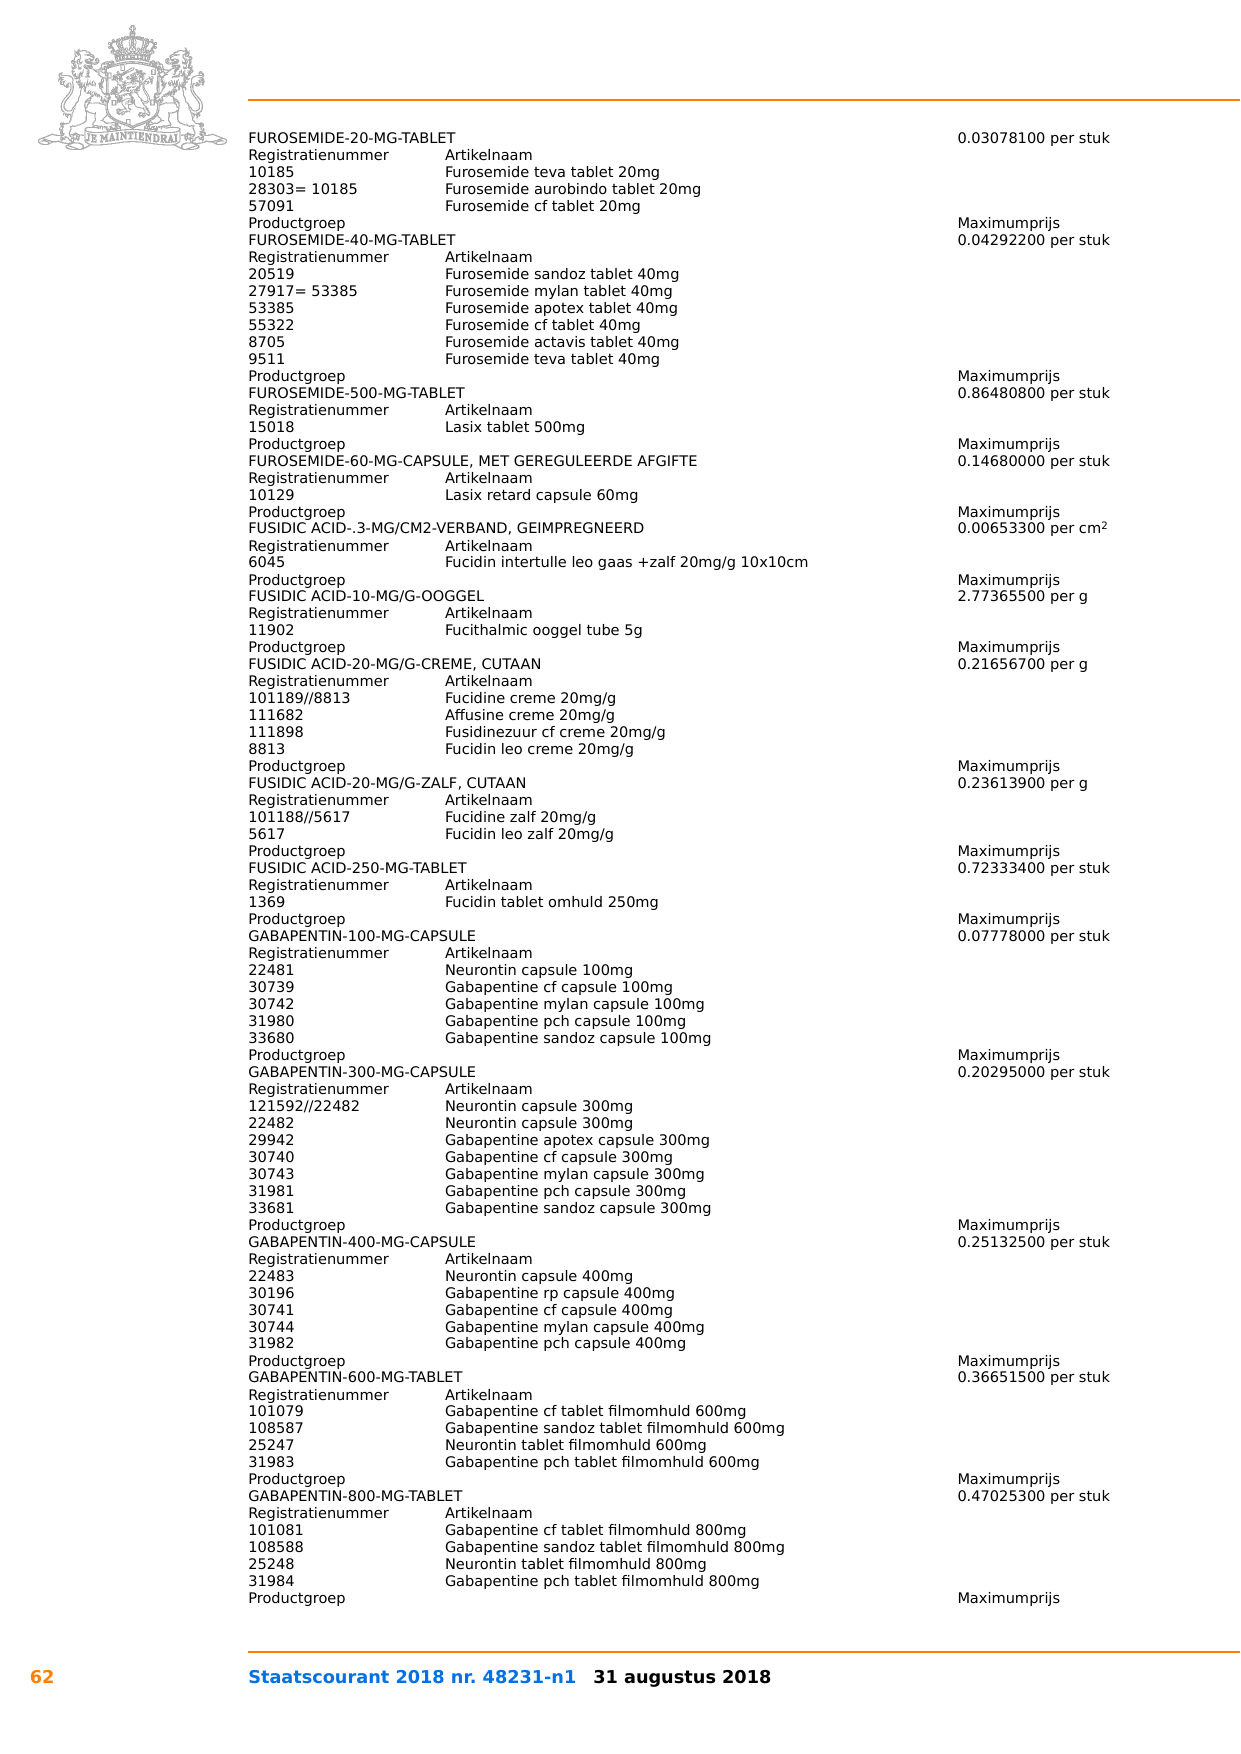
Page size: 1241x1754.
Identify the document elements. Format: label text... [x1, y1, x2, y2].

table_cell [951, 1115, 1163, 1132]
table_cell Productgroep [248, 758, 439, 775]
table_cell 33681 [248, 1200, 439, 1217]
table_cell [439, 368, 951, 384]
table_cell Neurontin capsule 300mg [439, 1098, 951, 1115]
table_cell Furosemide actavis tablet 40mg [439, 334, 951, 351]
table_cell [951, 486, 1163, 503]
table_cell Gabapentine cf capsule 300mg [439, 1149, 951, 1166]
table_cell Artikelnaam [439, 877, 951, 894]
table_cell GABAPENTIN-100-MG-CAPSULE [248, 928, 951, 945]
table_cell GABAPENTIN-300-MG-CAPSULE [248, 1064, 951, 1081]
table_cell [951, 1505, 1163, 1522]
table_cell 31984 [248, 1573, 439, 1590]
table_cell [951, 996, 1163, 1013]
table_cell Gabapentine sandoz tablet filmomhuld 800mg [439, 1539, 951, 1556]
table_cell [951, 351, 1163, 368]
table_cell Fucidin intertulle leo gaas +zalf 20mg/g 10x10cm [439, 554, 951, 571]
table_cell Artikelnaam [439, 1081, 951, 1098]
table_cell Artikelnaam [439, 470, 951, 486]
table_cell 57091 [248, 198, 439, 215]
table_cell Artikelnaam [439, 402, 951, 418]
table_cell [439, 911, 951, 928]
table_cell Artikelnaam [439, 249, 951, 266]
table_cell [951, 1200, 1163, 1217]
table_cell FUROSEMIDE-500-MG-TABLET [248, 385, 951, 402]
table_cell Maximumprijs [951, 436, 1163, 452]
table_cell FUROSEMIDE-60-MG-CAPSULE, MET GEREGULEERDE AFGIFTE [248, 453, 951, 469]
table_cell 31983 [248, 1454, 439, 1471]
table_cell Productgroep [248, 215, 439, 232]
table_cell [951, 979, 1163, 996]
table_cell GABAPENTIN-400-MG-CAPSULE [248, 1234, 951, 1251]
table_cell GABAPENTIN-600-MG-TABLET [248, 1369, 951, 1386]
table_cell FUROSEMIDE-20-MG-TABLET [248, 130, 951, 147]
table_cell Registratienummer [248, 1251, 439, 1267]
table_cell [951, 1081, 1163, 1098]
table_cell [439, 1590, 951, 1607]
table_cell Registratienummer [248, 402, 439, 418]
table_cell Lasix tablet 500mg [439, 419, 951, 436]
table_cell Furosemide apotex tablet 40mg [439, 300, 951, 317]
table_cell [951, 1301, 1163, 1318]
table_cell 20519 [248, 266, 439, 283]
table_cell Neurontin capsule 400mg [439, 1268, 951, 1284]
table_cell 53385 [248, 300, 439, 317]
table_cell 0.07778000 per stuk [951, 928, 1163, 945]
table_cell [951, 1437, 1163, 1454]
table_cell [951, 1522, 1163, 1539]
table_cell Neurontin tablet filmomhuld 600mg [439, 1437, 951, 1454]
table_cell 31981 [248, 1183, 439, 1199]
table_cell [439, 639, 951, 656]
table_cell 108587 [248, 1420, 439, 1437]
table_cell [951, 554, 1163, 571]
table_cell Maximumprijs [951, 571, 1163, 588]
table_cell 0.23613900 per g [951, 775, 1163, 792]
table_cell Artikelnaam [439, 792, 951, 809]
table_cell Registratienummer [248, 877, 439, 894]
table_cell 101081 [248, 1522, 439, 1539]
table_cell Artikelnaam [439, 538, 951, 554]
table_cell Fucithalmic ooggel tube 5g [439, 622, 951, 639]
table_cell Gabapentine sandoz capsule 300mg [439, 1200, 951, 1217]
table_cell [951, 894, 1163, 911]
table_cell [951, 1403, 1163, 1420]
table_cell Gabapentine cf tablet filmomhuld 800mg [439, 1522, 951, 1539]
table_cell Gabapentine pch tablet filmomhuld 600mg [439, 1454, 951, 1471]
table_cell Gabapentine cf capsule 400mg [439, 1301, 951, 1318]
table_cell 25248 [248, 1556, 439, 1573]
table_cell [951, 792, 1163, 809]
table_cell 0.20295000 per stuk [951, 1064, 1163, 1081]
table_cell 10129 [248, 486, 439, 503]
table_cell Maximumprijs [951, 1217, 1163, 1233]
table_cell [951, 826, 1163, 843]
table_cell [951, 1183, 1163, 1199]
table_cell Fucidine zalf 20mg/g [439, 809, 951, 826]
table_cell [951, 962, 1163, 979]
table_cell [951, 249, 1163, 266]
table_cell [951, 622, 1163, 639]
table_cell Artikelnaam [439, 945, 951, 962]
table_cell [951, 1268, 1163, 1284]
table_cell 6045 [248, 554, 439, 571]
table_cell [951, 1030, 1163, 1047]
table_cell 108588 [248, 1539, 439, 1556]
table_cell Furosemide aurobindo tablet 20mg [439, 181, 951, 198]
table_cell 10185 [248, 164, 439, 181]
table_cell Productgroep [248, 571, 439, 588]
table_cell [951, 1132, 1163, 1149]
table_cell Productgroep [248, 1590, 439, 1607]
table_cell Furosemide teva tablet 20mg [439, 164, 951, 181]
table_cell [439, 215, 951, 232]
table_cell 30740 [248, 1149, 439, 1166]
table_cell Gabapentine mylan capsule 300mg [439, 1166, 951, 1183]
table_cell FUSIDIC ACID-250-MG-TABLET [248, 860, 951, 877]
table_cell 31982 [248, 1335, 439, 1352]
table_cell 33680 [248, 1030, 439, 1047]
table_cell [951, 402, 1163, 418]
table_cell 0.04292200 per stuk [951, 232, 1163, 249]
table_cell [951, 181, 1163, 198]
table_cell Maximumprijs [951, 843, 1163, 860]
table_cell [951, 300, 1163, 317]
table_cell [951, 1285, 1163, 1301]
table_cell Neurontin tablet filmomhuld 800mg [439, 1556, 951, 1573]
table_cell 15018 [248, 419, 439, 436]
table_cell [951, 690, 1163, 707]
table_cell 27917= 53385 [248, 283, 439, 300]
table_cell 30742 [248, 996, 439, 1013]
table_cell [439, 1047, 951, 1064]
table_cell Maximumprijs [951, 1353, 1163, 1369]
table_cell 11902 [248, 622, 439, 639]
table_cell [951, 877, 1163, 894]
table_cell [951, 605, 1163, 622]
table_cell Productgroep [248, 368, 439, 384]
table_cell Maximumprijs [951, 639, 1163, 656]
table_cell Neurontin capsule 300mg [439, 1115, 951, 1132]
table_cell Gabapentine pch tablet filmomhuld 800mg [439, 1573, 951, 1590]
table_cell [951, 1556, 1163, 1573]
table_cell Artikelnaam [439, 147, 951, 164]
table_cell [951, 334, 1163, 351]
table_cell FUSIDIC ACID-20-MG/G-CREME, CUTAAN [248, 656, 951, 673]
table_cell [951, 198, 1163, 215]
table_cell [951, 673, 1163, 690]
table_cell Registratienummer [248, 1505, 439, 1522]
table_cell 30741 [248, 1301, 439, 1318]
table_cell [951, 1386, 1163, 1403]
table_cell Registratienummer [248, 1386, 439, 1403]
table_cell [951, 164, 1163, 181]
table_cell 30196 [248, 1285, 439, 1301]
table_cell Furosemide cf tablet 40mg [439, 317, 951, 334]
table_cell 0.72333400 per stuk [951, 860, 1163, 877]
table_cell 55322 [248, 317, 439, 334]
table_cell 30744 [248, 1319, 439, 1335]
table_cell Gabapentine rp capsule 400mg [439, 1285, 951, 1301]
table_cell [951, 1149, 1163, 1166]
table_cell [439, 436, 951, 452]
table_cell Fucidin leo zalf 20mg/g [439, 826, 951, 843]
table_cell [439, 843, 951, 860]
table_cell 8705 [248, 334, 439, 351]
table_cell Furosemide cf tablet 20mg [439, 198, 951, 215]
table_cell Registratienummer [248, 147, 439, 164]
table_cell 5617 [248, 826, 439, 843]
table_cell Productgroep [248, 436, 439, 452]
table_cell Maximumprijs [951, 1471, 1163, 1488]
table_cell Productgroep [248, 1217, 439, 1233]
table_cell 29942 [248, 1132, 439, 1149]
table_cell Productgroep [248, 843, 439, 860]
table_cell [951, 1454, 1163, 1471]
table_cell 0.14680000 per stuk [951, 453, 1163, 469]
table_cell [951, 809, 1163, 826]
table_cell 22483 [248, 1268, 439, 1284]
table_cell Registratienummer [248, 792, 439, 809]
table_cell Registratienummer [248, 538, 439, 554]
table_cell [439, 1471, 951, 1488]
table_cell 0.36651500 per stuk [951, 1369, 1163, 1386]
picture [38, 25, 227, 150]
table_cell 0.86480800 per stuk [951, 385, 1163, 402]
table_cell Registratienummer [248, 470, 439, 486]
table_cell Maximumprijs [951, 1590, 1163, 1607]
table_cell Furosemide sandoz tablet 40mg [439, 266, 951, 283]
table_cell Maximumprijs [951, 215, 1163, 232]
table_cell Registratienummer [248, 605, 439, 622]
table_cell Productgroep [248, 1471, 439, 1488]
table_cell Maximumprijs [951, 1047, 1163, 1064]
table_cell Productgroep [248, 1353, 439, 1369]
table_cell [951, 266, 1163, 283]
table_cell Maximumprijs [951, 758, 1163, 775]
table_cell Maximumprijs [951, 368, 1163, 384]
table_cell Gabapentine sandoz capsule 100mg [439, 1030, 951, 1047]
table_cell Registratienummer [248, 945, 439, 962]
table_cell [951, 1166, 1163, 1183]
table_cell Artikelnaam [439, 673, 951, 690]
table_cell 8813 [248, 741, 439, 758]
table_cell 22482 [248, 1115, 439, 1132]
table_cell 0.25132500 per stuk [951, 1234, 1163, 1251]
table_cell Furosemide teva tablet 40mg [439, 351, 951, 368]
table_cell Productgroep [248, 911, 439, 928]
table_cell 111898 [248, 724, 439, 741]
table_cell [951, 1539, 1163, 1556]
table_cell Gabapentine pch capsule 100mg [439, 1013, 951, 1030]
table_cell 0.00653300 per cm2 [951, 520, 1163, 537]
table_cell [439, 1217, 951, 1233]
table_cell Fucidine creme 20mg/g [439, 690, 951, 707]
table_cell [439, 571, 951, 588]
table_cell 101079 [248, 1403, 439, 1420]
table_cell [951, 741, 1163, 758]
table_cell [439, 758, 951, 775]
table_cell 31980 [248, 1013, 439, 1030]
table_cell Furosemide mylan tablet 40mg [439, 283, 951, 300]
table_cell [951, 470, 1163, 486]
table_cell Affusine creme 20mg/g [439, 707, 951, 724]
table_cell Gabapentine mylan capsule 100mg [439, 996, 951, 1013]
table_cell [951, 317, 1163, 334]
table_cell Gabapentine cf capsule 100mg [439, 979, 951, 996]
table_cell [951, 1319, 1163, 1335]
table_cell [439, 1353, 951, 1369]
table_cell 0.47025300 per stuk [951, 1488, 1163, 1505]
table_cell Registratienummer [248, 249, 439, 266]
table_cell Artikelnaam [439, 1386, 951, 1403]
table_cell 22481 [248, 962, 439, 979]
table_cell Gabapentine mylan capsule 400mg [439, 1319, 951, 1335]
table_cell Fusidinezuur cf creme 20mg/g [439, 724, 951, 741]
table_cell 25247 [248, 1437, 439, 1454]
table_cell 0.21656700 per g [951, 656, 1163, 673]
table_cell Lasix retard capsule 60mg [439, 486, 951, 503]
table_cell [951, 945, 1163, 962]
table_cell FUROSEMIDE-40-MG-TABLET [248, 232, 951, 249]
table_cell Gabapentine apotex capsule 300mg [439, 1132, 951, 1149]
table_cell [951, 1251, 1163, 1267]
table_cell 101189//8813 [248, 690, 439, 707]
table_cell 2.77365500 per g [951, 588, 1163, 605]
table_cell 1369 [248, 894, 439, 911]
table_cell [951, 707, 1163, 724]
table_cell [951, 538, 1163, 554]
table_cell [951, 1573, 1163, 1590]
table_cell Maximumprijs [951, 504, 1163, 520]
table_cell [439, 504, 951, 520]
table_cell Productgroep [248, 504, 439, 520]
table_cell 30743 [248, 1166, 439, 1183]
table_cell Gabapentine pch capsule 400mg [439, 1335, 951, 1352]
table_cell FUSIDIC ACID-20-MG/G-ZALF, CUTAAN [248, 775, 951, 792]
table_cell Productgroep [248, 639, 439, 656]
table_cell Fucidin leo creme 20mg/g [439, 741, 951, 758]
table_cell 111682 [248, 707, 439, 724]
table_cell GABAPENTIN-800-MG-TABLET [248, 1488, 951, 1505]
table_cell Registratienummer [248, 1081, 439, 1098]
table_cell [951, 1098, 1163, 1115]
table_cell FUSIDIC ACID-.3-MG/CM2-VERBAND, GEIMPREGNEERD [248, 520, 951, 537]
table_cell Gabapentine cf tablet filmomhuld 600mg [439, 1403, 951, 1420]
table_cell Productgroep [248, 1047, 439, 1064]
table_cell [951, 283, 1163, 300]
table_cell Registratienummer [248, 673, 439, 690]
table_cell [951, 1335, 1163, 1352]
table_cell Artikelnaam [439, 1251, 951, 1267]
table_cell Gabapentine sandoz tablet filmomhuld 600mg [439, 1420, 951, 1437]
table_cell [951, 1013, 1163, 1030]
table_cell 30739 [248, 979, 439, 996]
table_cell 121592//22482 [248, 1098, 439, 1115]
table_cell Artikelnaam [439, 1505, 951, 1522]
table_cell Fucidin tablet omhuld 250mg [439, 894, 951, 911]
table_cell FUSIDIC ACID-10-MG/G-OOGGEL [248, 588, 951, 605]
table_cell [951, 724, 1163, 741]
table_cell Artikelnaam [439, 605, 951, 622]
table_cell Gabapentine pch capsule 300mg [439, 1183, 951, 1199]
table_cell [951, 147, 1163, 164]
table_cell 9511 [248, 351, 439, 368]
table_cell Neurontin capsule 100mg [439, 962, 951, 979]
table_cell 101188//5617 [248, 809, 439, 826]
table_cell [951, 1420, 1163, 1437]
table_cell 0.03078100 per stuk [951, 130, 1163, 147]
table_cell Maximumprijs [951, 911, 1163, 928]
table_cell 28303= 10185 [248, 181, 439, 198]
table_cell [951, 419, 1163, 436]
